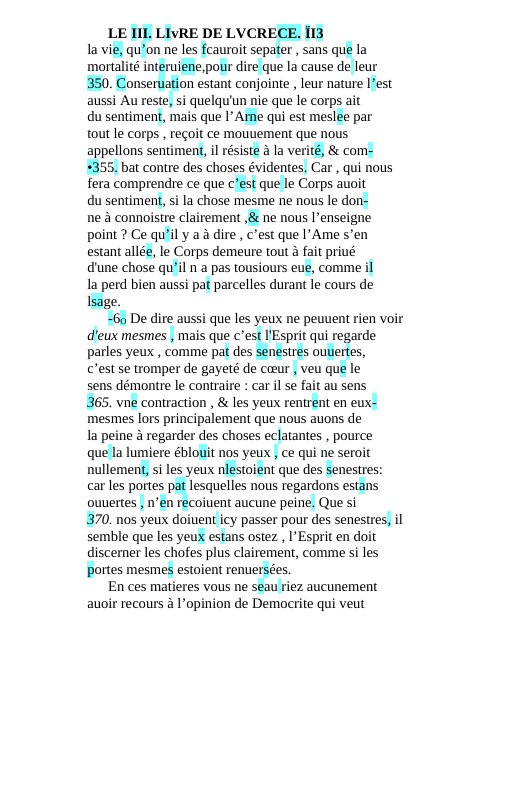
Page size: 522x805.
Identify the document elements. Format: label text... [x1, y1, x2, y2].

text En ces matieres vous ne seau riez aucunement auoir recours à l’opinion de Democrite qui veut [87, 578, 488, 611]
text LE III. LIvRE DE LVCRECE. ÏI3 la vie, qu’on ne les fcauroit sepater , sans que la mortalité interuiene,pour dire que la cause de leur 350. Conseruation estant conjointe , leur nature l’est aussi Au reste, si quelqu'un nie que le corps ait du sentiment, mais que l’Arne qui est meslee par tout le corps , reçoit ce mouuement que nous appellons sentiment, il résiste à la verité, & com- •355. bat contre des choses évidentes. Car , qui nous fera comprendre ce que c’est que le Corps auoit du sentiment, si la chose mesme ne nous le don- ne à connoistre clairement ,& ne nous l’enseigne point ? Ce qu’il y a à dire , c’est que l’Ame s’en estant allée, le Corps demeure tout à fait priué d'une chose qu’il n a pas tousiours eue, comme il la perd bien aussi pat parcelles durant le cours de lsage. [87, 24, 488, 309]
text -6O De dire aussi que les yeux ne peuuent rien voir d'eux mesmes , mais que c’est l'Esprit qui regarde parles yeux , comme pat des senestres ouuertes, c’est se tromper de gayeté de cœur , veu que le sens démontre le contraire : car il se fait au sens 365. vne contraction , & les yeux rentrent en eux- mesmes lors principalement que nous auons de la peine à regarder des choses eclatantes , pource que la lumiere éblouit nos yeux , ce qui ne seroit nullement, si les yeux nlestoient que des senestres: car les portes pat lesquelles nous regardons estans ouuertes , n’en recoiuent aucune peine. Que si 370. nos yeux doiuent icy passer pour des senestres, il semble que les yeux estans ostez , l’Esprit en doit discerner les chofes plus clairement, comme si les portes mesmes estoient renuersées. [87, 309, 488, 578]
